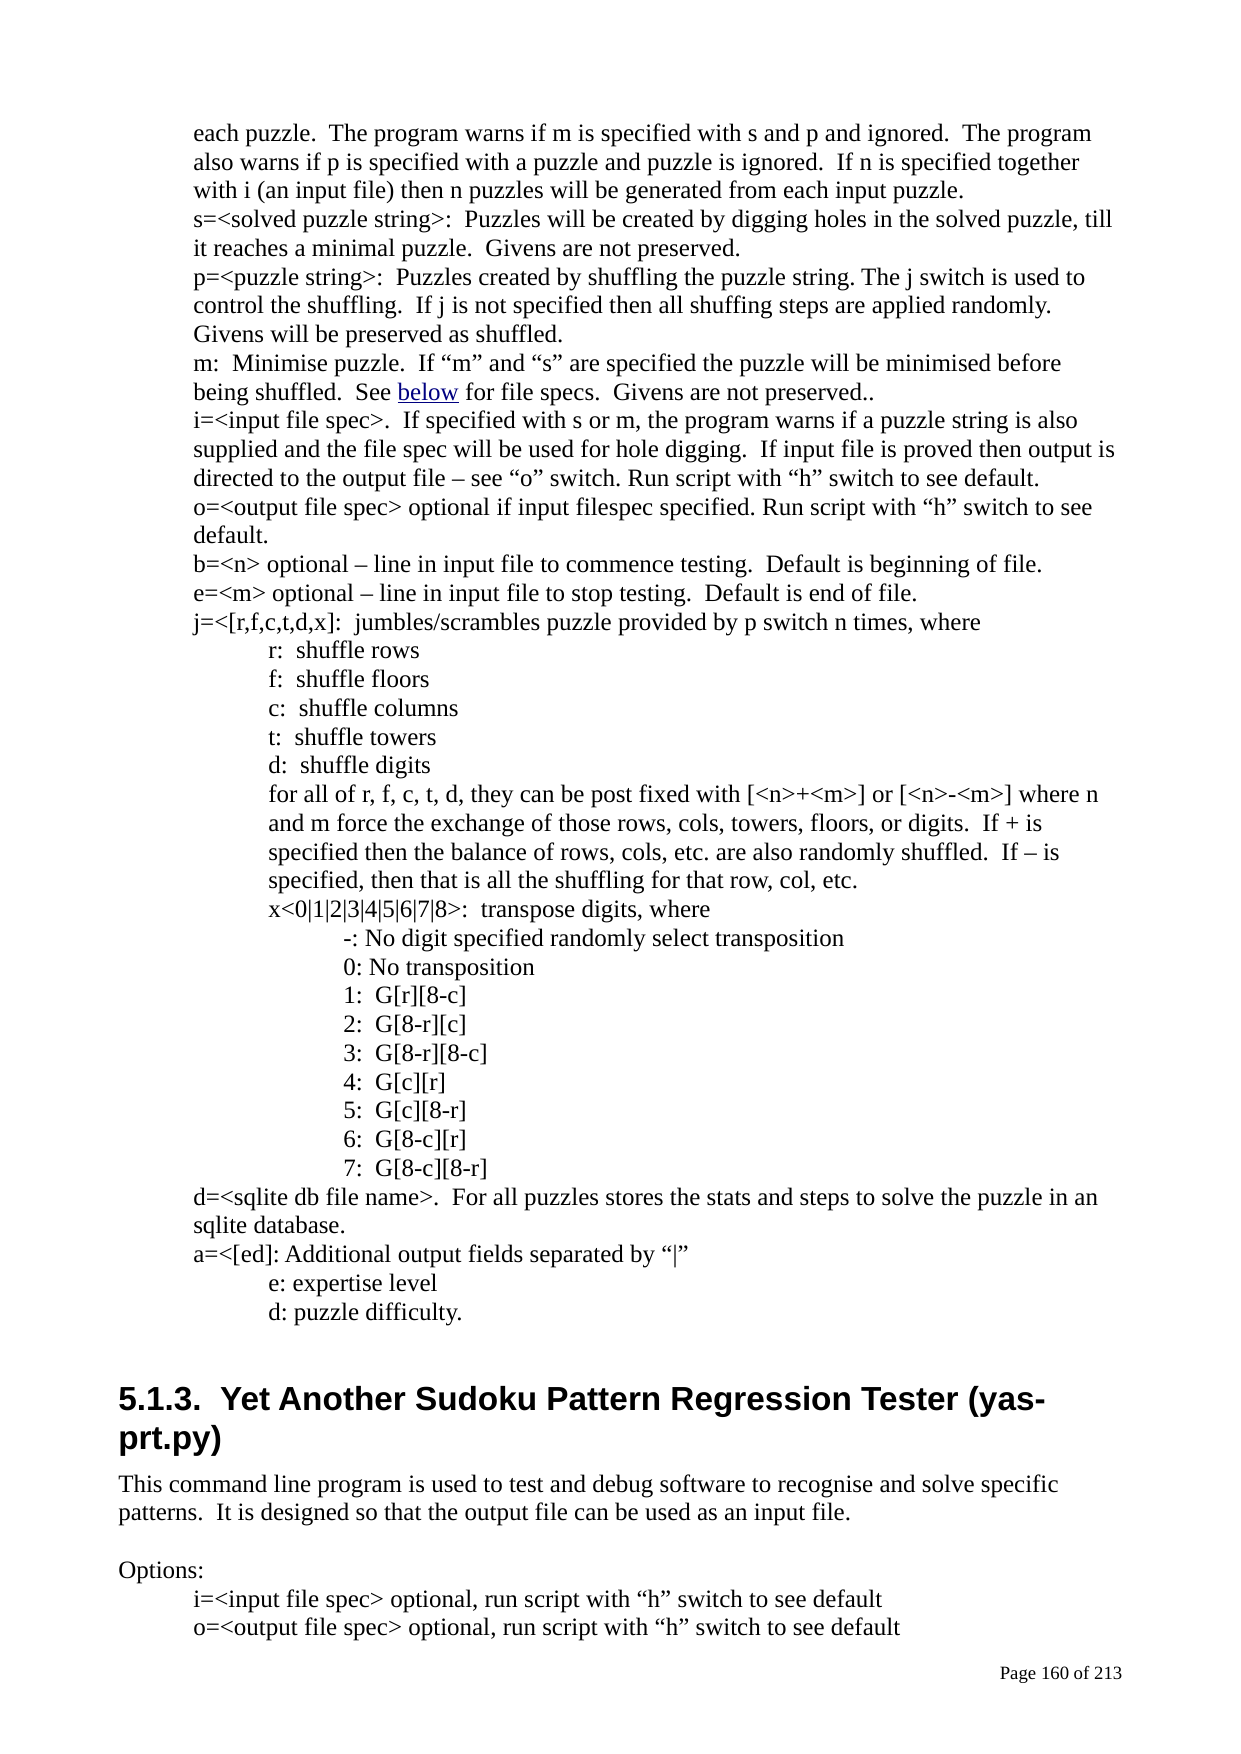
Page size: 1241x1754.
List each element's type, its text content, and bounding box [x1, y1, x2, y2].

text c: shuffle columns [268, 693, 1122, 722]
text e=<m> optional – line in input file to stop testing. Default is end of file. [193, 578, 1122, 607]
text 4: G[c][r] [343, 1067, 1122, 1096]
text each puzzle. The program warns if m is specified with s and p and ignored. The program also warns if p is specified with a puzzle and puzzle is ignored. If n is specified together with i (an input file) then n puzzles will be generated from each input puzzle. [193, 118, 1122, 204]
text i=<input file spec>. If specified with s or m, the program warns if a puzzle string is also supplied and the file spec will be used for hole digging. If input file is proved then output is directed to the output file – see “o” switch. Run script with “h” switch to see default. [193, 406, 1122, 492]
text a=<[ed]: Additional output fields separated by “|” [193, 1239, 1122, 1268]
text m: Minimise puzzle. If “m” and “s” are specified the puzzle will be minimised before being shuffled. See below for file specs. Givens are not preserved.. [193, 348, 1122, 406]
text j=<[r,f,c,t,d,x]: jumbles/scrambles puzzle provided by p switch n times, where [193, 607, 1122, 636]
text Options: [118, 1555, 1122, 1584]
text t: shuffle towers [268, 722, 1122, 751]
text d: shuffle digits [268, 751, 1122, 779]
text d: puzzle difficulty. [193, 1297, 1122, 1326]
text This command line program is used to test and debug software to recognise and solve specific patterns. It is designed so that the output file can be used as an input file. [118, 1469, 1122, 1526]
text 5: G[c][8-r] [343, 1096, 1122, 1124]
text o=<output file spec> optional, run script with “h” switch to see default [118, 1612, 1122, 1641]
text p=<puzzle string>: Puzzles created by shuffling the puzzle string. The j switch is used to control the shuffling. If j is not specified then all shuffing steps are applied randomly. Givens will be preserved as shuffled. [193, 262, 1122, 348]
text 6: G[8-c][r] [343, 1124, 1122, 1153]
text 3: G[8-r][8-c] [343, 1038, 1122, 1067]
text s=<solved puzzle string>: Puzzles will be created by digging holes in the solved puzzle, till it reaches a minimal puzzle. Givens are not preserved. [193, 204, 1122, 262]
text 0: No transposition [343, 952, 1122, 981]
text -: No digit specified randomly select transposition [343, 923, 1122, 952]
subtitle Yet Another Sudoku Pattern Regression Tester (yas-prt.py) [118, 1379, 1122, 1456]
text b=<n> optional – line in input file to commence testing. Default is beginning of file. [193, 549, 1122, 578]
text x<0|1|2|3|4|5|6|7|8>: transpose digits, where [268, 894, 1122, 923]
text 7: G[8-c][8-r] [343, 1153, 1122, 1182]
text e: expertise level [193, 1268, 1122, 1297]
text d=<sqlite db file name>. For all puzzles stores the stats and steps to solve the puzzle in an sqlite database. [193, 1182, 1122, 1239]
text f: shuffle floors [268, 664, 1122, 693]
text for all of r, f, c, t, d, they can be post fixed with [<n>+<m>] or [<n>-<m>] where n and m force the exchange of those rows, cols, towers, floors, or digits. If + is specified then the balance of rows, cols, etc. are also randomly shuffled. If – is specified, then that is all the shuffling for that row, col, etc. [268, 779, 1122, 894]
text o=<output file spec> optional if input filespec specified. Run script with “h” switch to see default. [193, 492, 1122, 549]
text 1: G[r][8-c] [343, 981, 1122, 1009]
text i=<input file spec> optional, run script with “h” switch to see default [118, 1584, 1122, 1612]
text r: shuffle rows [268, 636, 1122, 664]
text 2: G[8-r][c] [343, 1009, 1122, 1038]
